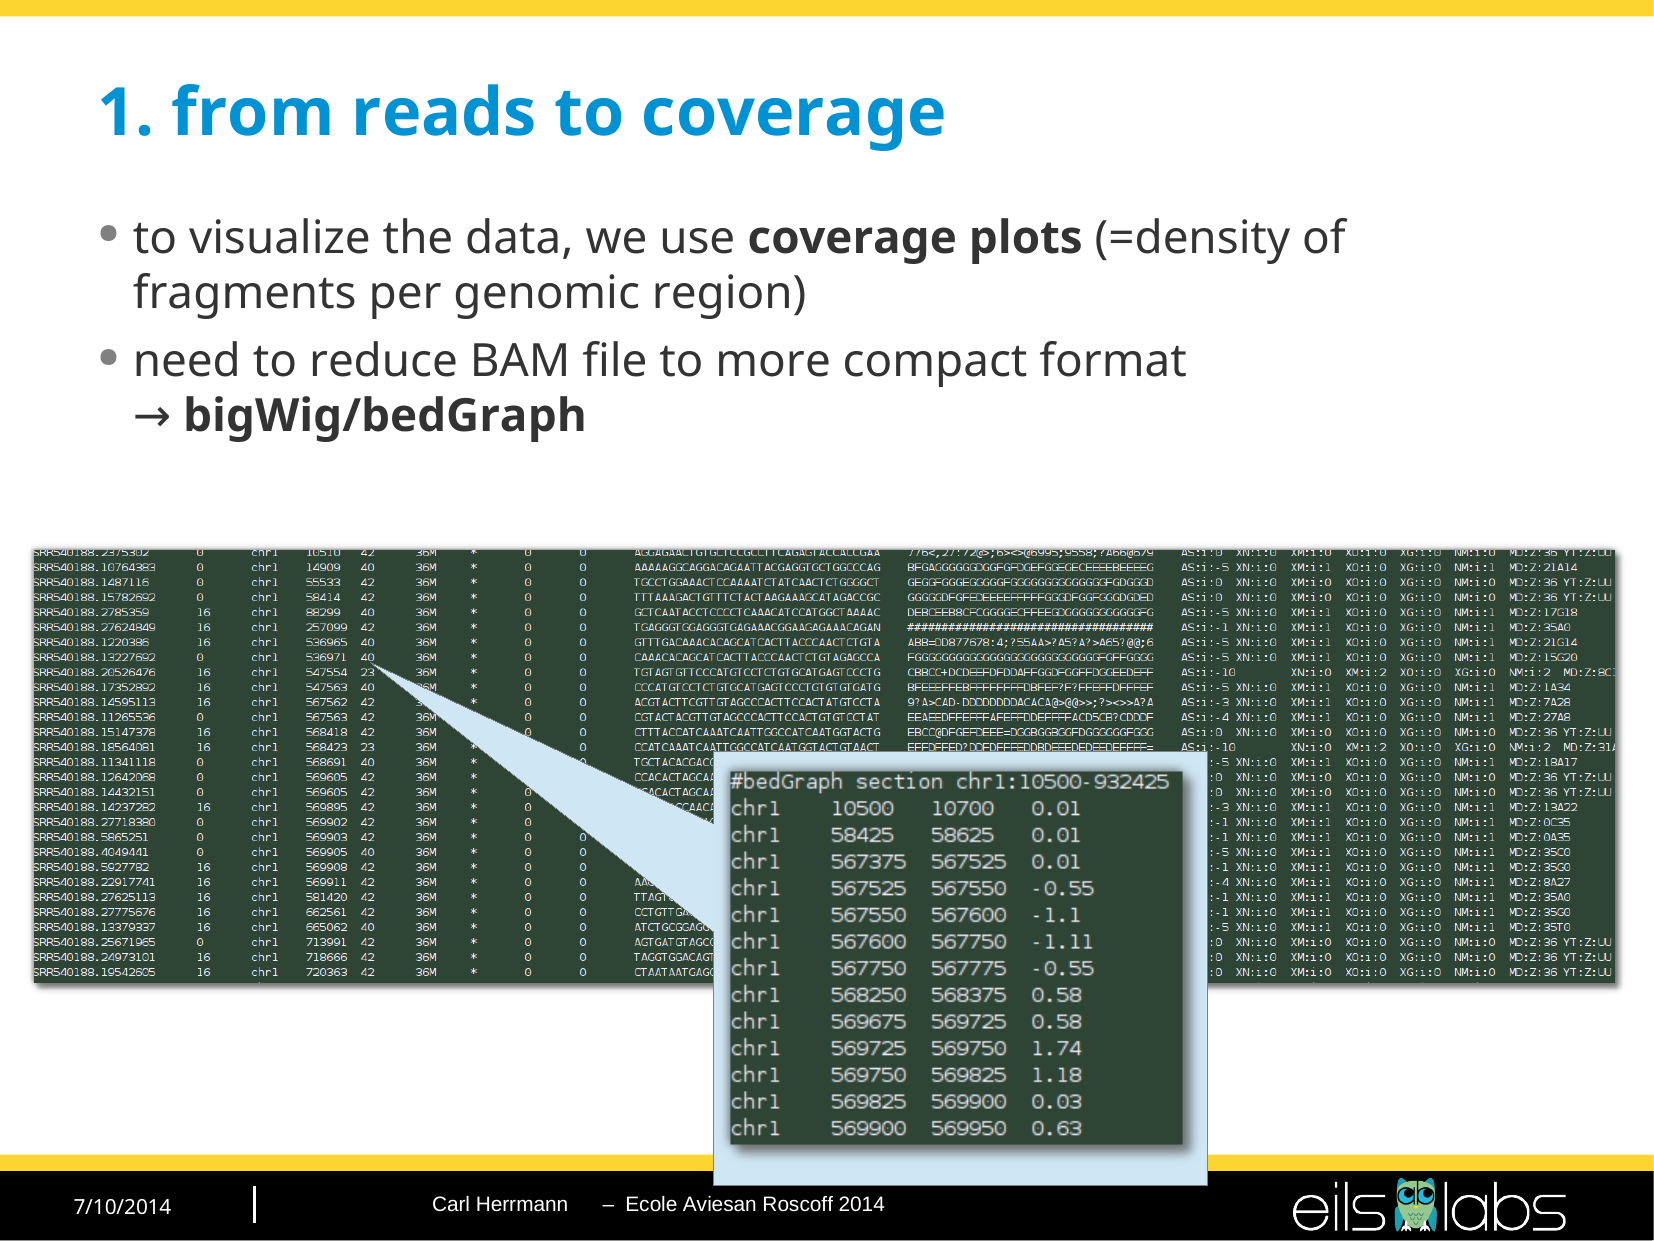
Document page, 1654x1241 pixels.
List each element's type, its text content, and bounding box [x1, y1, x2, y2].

picture [1292, 1177, 1566, 1232]
picture [25, 541, 1628, 1170]
text_box [370, 662, 1208, 1186]
list to visualize the data, we use coverage plots (=density of fragments per genomic region) need to reduce BAM file to more compact format → bigWig/bedGraph [82, 199, 1571, 541]
title 1. from reads to coverage [82, 61, 1571, 168]
